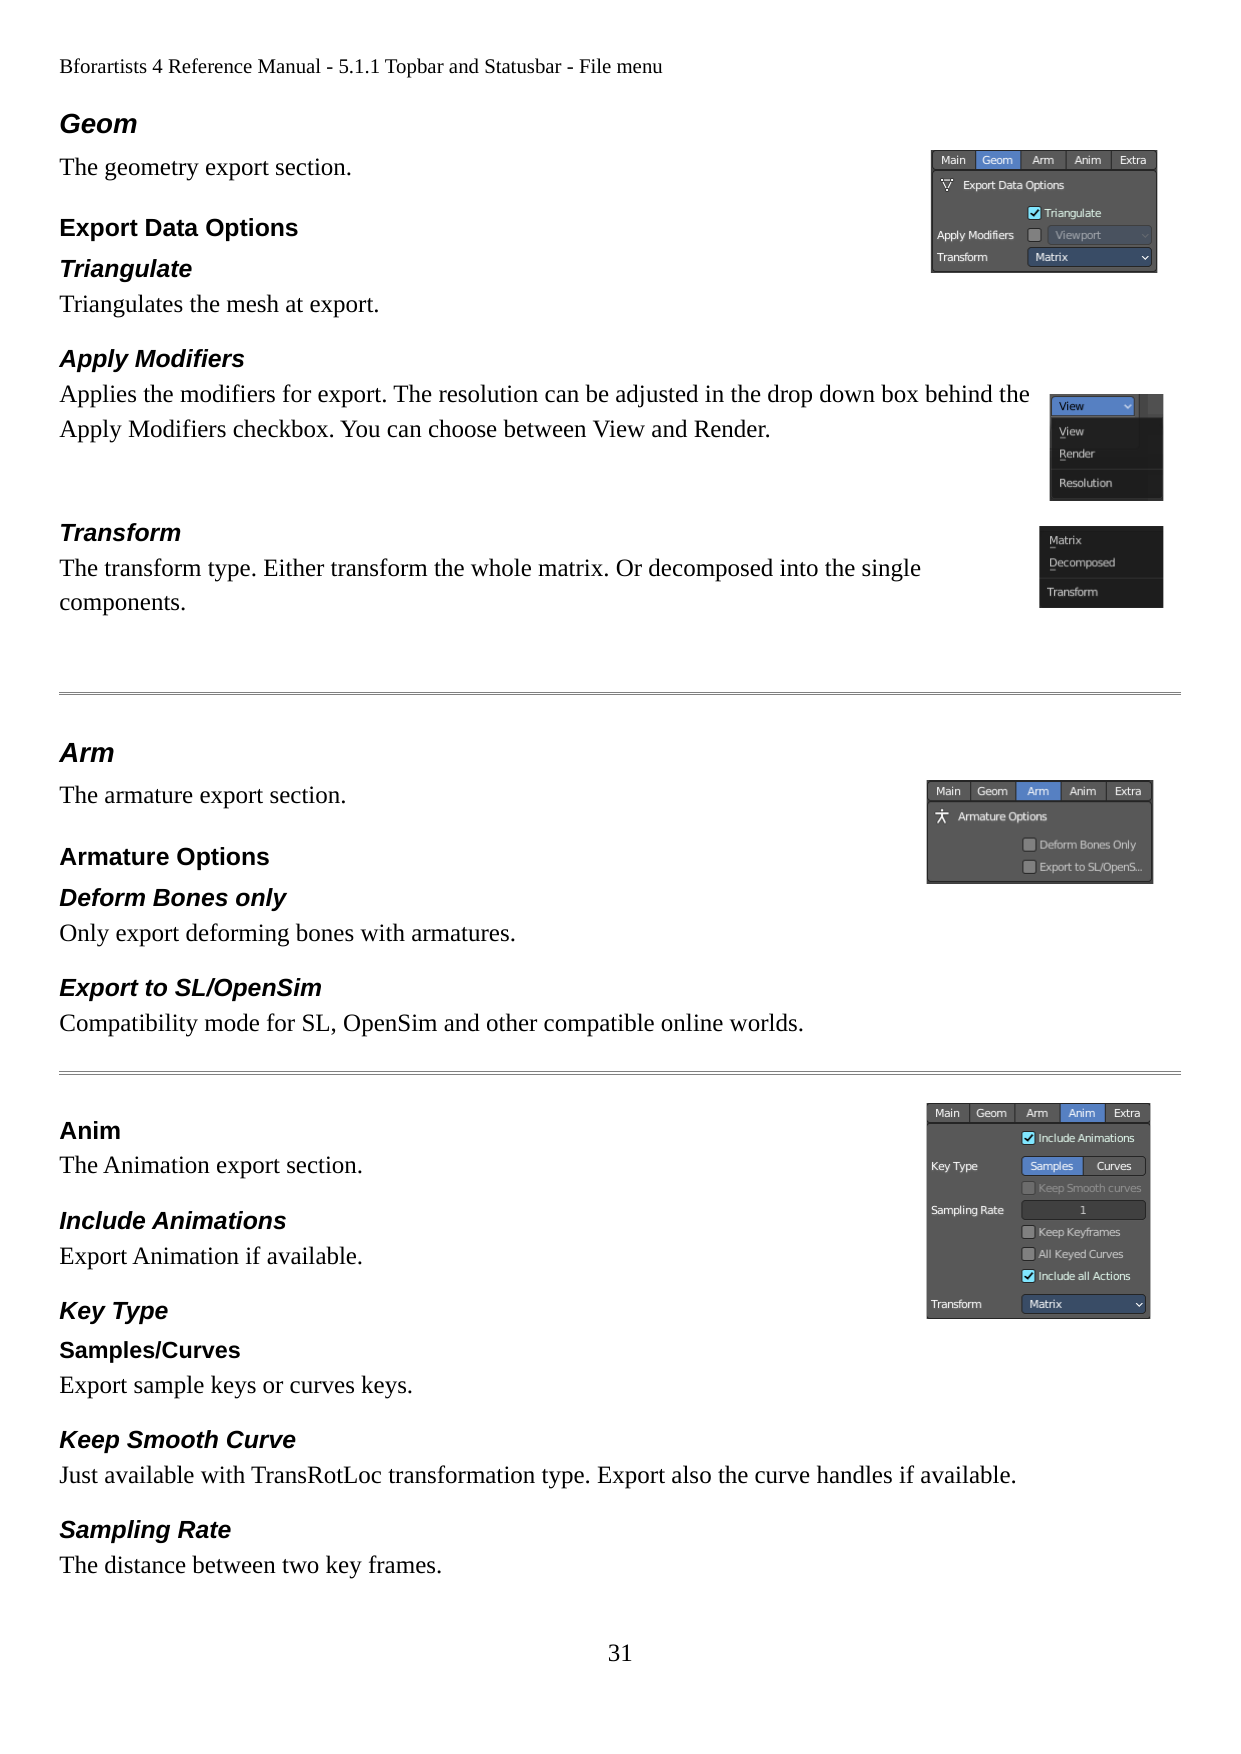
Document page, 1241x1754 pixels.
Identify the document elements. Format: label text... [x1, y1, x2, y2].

subtitle Keep Smooth Curve [59, 1425, 1181, 1454]
subtitle Armature Options [59, 842, 926, 871]
subtitle Deform Bones only [59, 883, 1181, 912]
subtitle Key Type [59, 1296, 1181, 1324]
subtitle [1154, 842, 1181, 871]
text Just available with TransRotLoc transformation type. Export also the curve handles if available. [59, 1460, 1181, 1489]
text Only export deforming bones with armatures. [59, 918, 1181, 947]
subtitle Geom [59, 107, 1181, 139]
subtitle Export to SL/OpenSim [59, 973, 1181, 1002]
text Export sample keys or curves keys. [59, 1370, 1181, 1399]
subtitle Apply Modifiers [59, 344, 1181, 373]
subtitle Samples/Curves [59, 1337, 1181, 1364]
text [1151, 1241, 1181, 1269]
picture [926, 1103, 1151, 1319]
subtitle Arm [59, 736, 1181, 768]
text The distance between two key frames. [59, 1550, 1181, 1579]
subtitle [1158, 213, 1181, 242]
subtitle Export Data Options [59, 213, 930, 242]
subtitle Transform [59, 518, 1181, 547]
text The transform type. Either transform the whole matrix. Or decomposed into the single components. [59, 553, 1181, 616]
text The Animation export section. [59, 1151, 926, 1179]
picture [1049, 394, 1164, 501]
subtitle Include Animations [59, 1206, 926, 1234]
text The geometry export section. [59, 152, 930, 181]
text The armature export section. [59, 781, 926, 809]
subtitle Sampling Rate [59, 1516, 1181, 1544]
picture [930, 150, 1158, 273]
text Applies the modifiers for export. The resolution can be adjusted in the drop down box behind the Apply Modifiers checkbox. You can choose between View and Render. [59, 379, 1181, 443]
subtitle Triangulate [59, 254, 1181, 283]
text Triangulates the mesh at export. [59, 289, 1181, 318]
picture [926, 780, 1154, 884]
subtitle Anim [59, 1116, 926, 1144]
text [1151, 1151, 1181, 1179]
text Export Animation if available. [59, 1241, 926, 1269]
picture [1039, 526, 1164, 608]
text [1154, 781, 1181, 809]
text [1158, 152, 1181, 181]
subtitle [1151, 1206, 1181, 1234]
subtitle [1151, 1116, 1181, 1144]
text Compatibility mode for SL, OpenSim and other compatible online worlds. [59, 1008, 1181, 1037]
